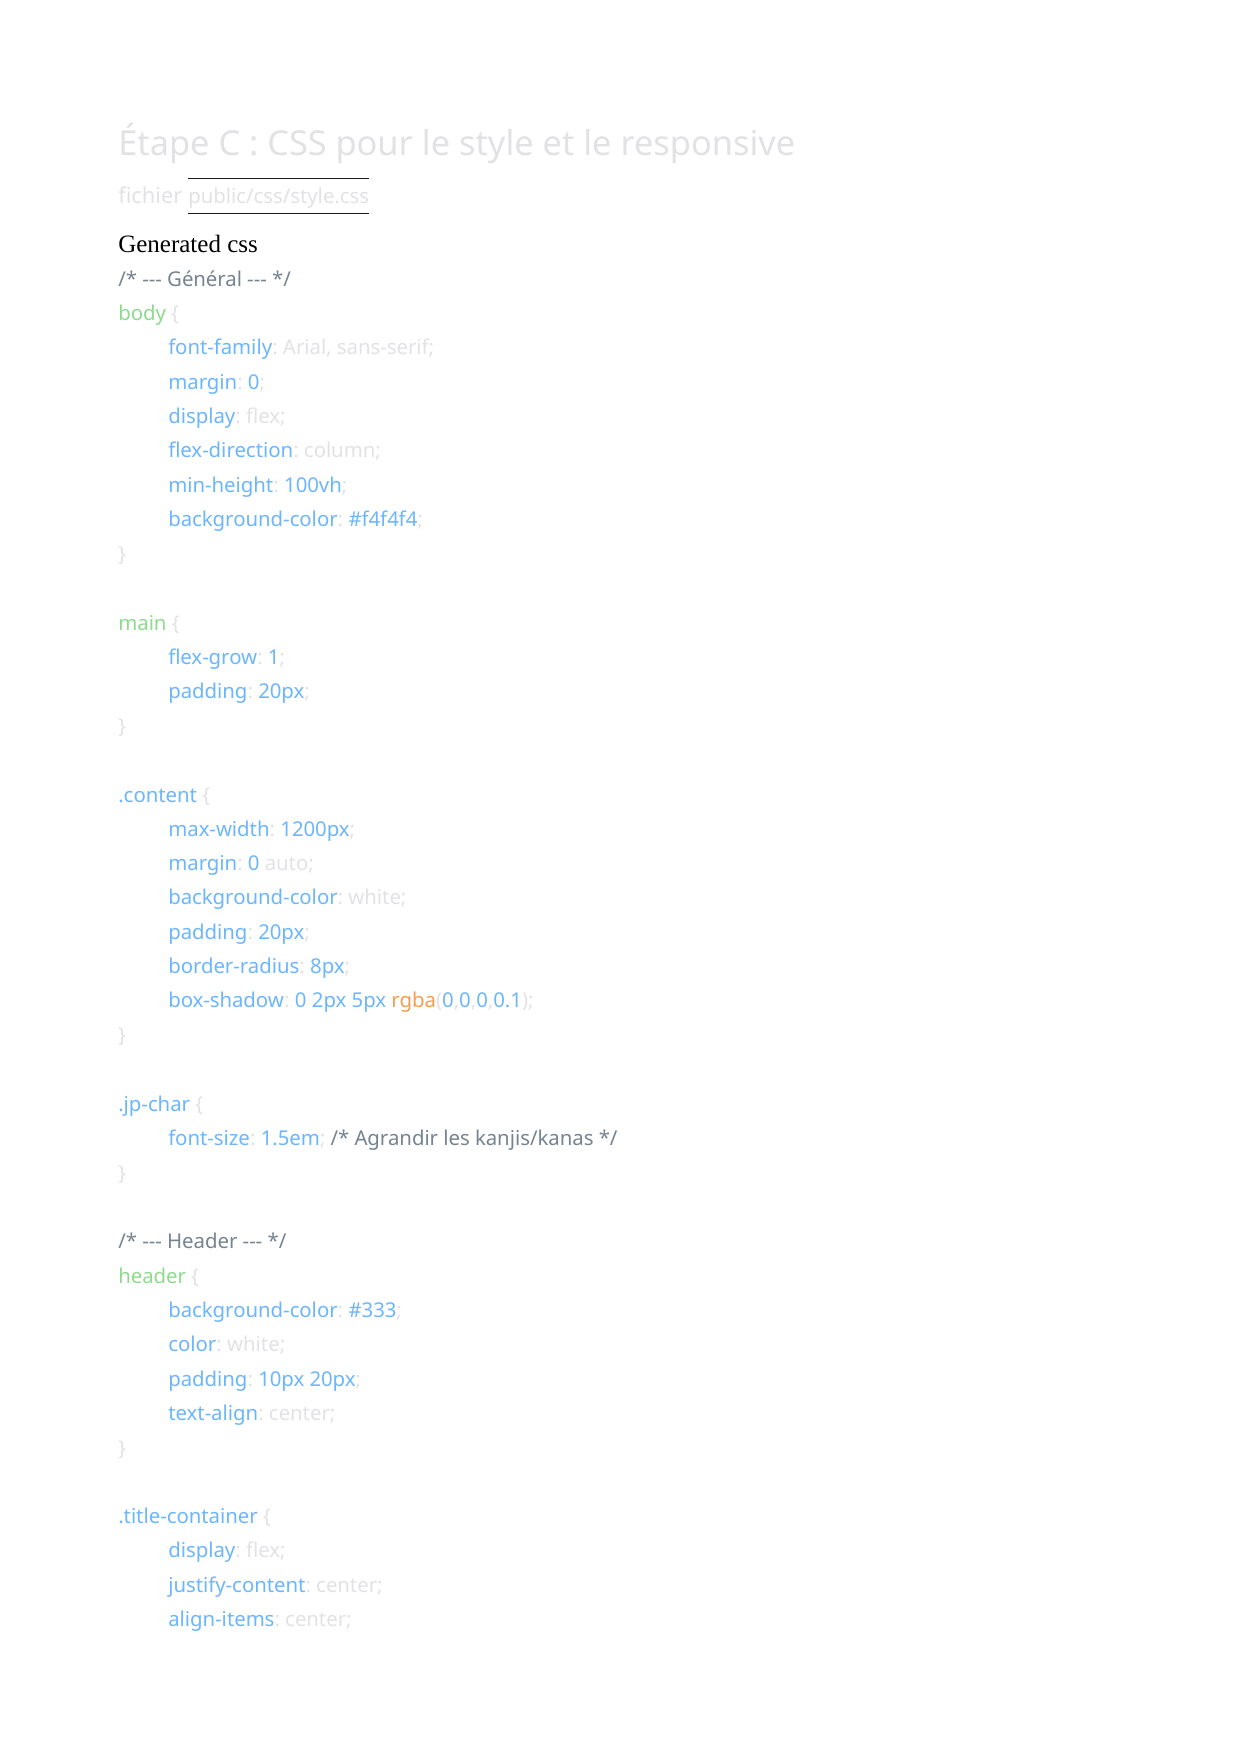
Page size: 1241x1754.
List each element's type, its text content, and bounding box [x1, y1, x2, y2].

text } [118, 705, 1122, 739]
text Generated css [118, 227, 1122, 258]
text flex-grow: 1; [118, 636, 1122, 670]
text .content { [118, 773, 1122, 808]
text body { [118, 292, 1122, 327]
text justify-content: center; [118, 1564, 1122, 1598]
text max-width: 1200px; [118, 808, 1122, 842]
text min-height: 100vh; [118, 464, 1122, 498]
text border-radius: 8px; [118, 945, 1122, 980]
text box-shadow: 0 2px 5px rgba(0,0,0,0.1); [118, 980, 1122, 1014]
text padding: 20px; [118, 911, 1122, 945]
text display: flex; [118, 395, 1122, 430]
text font-size: 1.5em; /* Agrandir les kanjis/kanas */ [118, 1117, 1122, 1152]
text font-family: Arial, sans-serif; [118, 327, 1122, 361]
text display: flex; [118, 1530, 1122, 1564]
text background-color: #333; [118, 1289, 1122, 1323]
text .title-container { [118, 1495, 1122, 1530]
subtitle Étape C : CSS pour le style et le responsive [118, 118, 1122, 165]
text text-align: center; [118, 1392, 1122, 1427]
text background-color: #f4f4f4; [118, 498, 1122, 533]
text main { [118, 602, 1122, 636]
text align-items: center; [118, 1598, 1122, 1633]
subtitle fichier public/css/style.css [118, 177, 1122, 214]
text } [118, 1427, 1122, 1461]
text } [118, 1152, 1122, 1186]
text } [118, 533, 1122, 567]
text flex-direction: column; [118, 430, 1122, 464]
text margin: 0 auto; [118, 842, 1122, 877]
text /* --- Header --- */ [118, 1220, 1122, 1255]
text padding: 10px 20px; [118, 1358, 1122, 1392]
text background-color: white; [118, 877, 1122, 911]
text color: white; [118, 1323, 1122, 1358]
text padding: 20px; [118, 670, 1122, 705]
text header { [118, 1255, 1122, 1289]
text } [118, 1014, 1122, 1048]
text /* --- Général --- */ [118, 258, 1122, 292]
text .jp-char { [118, 1083, 1122, 1117]
text margin: 0; [118, 361, 1122, 395]
